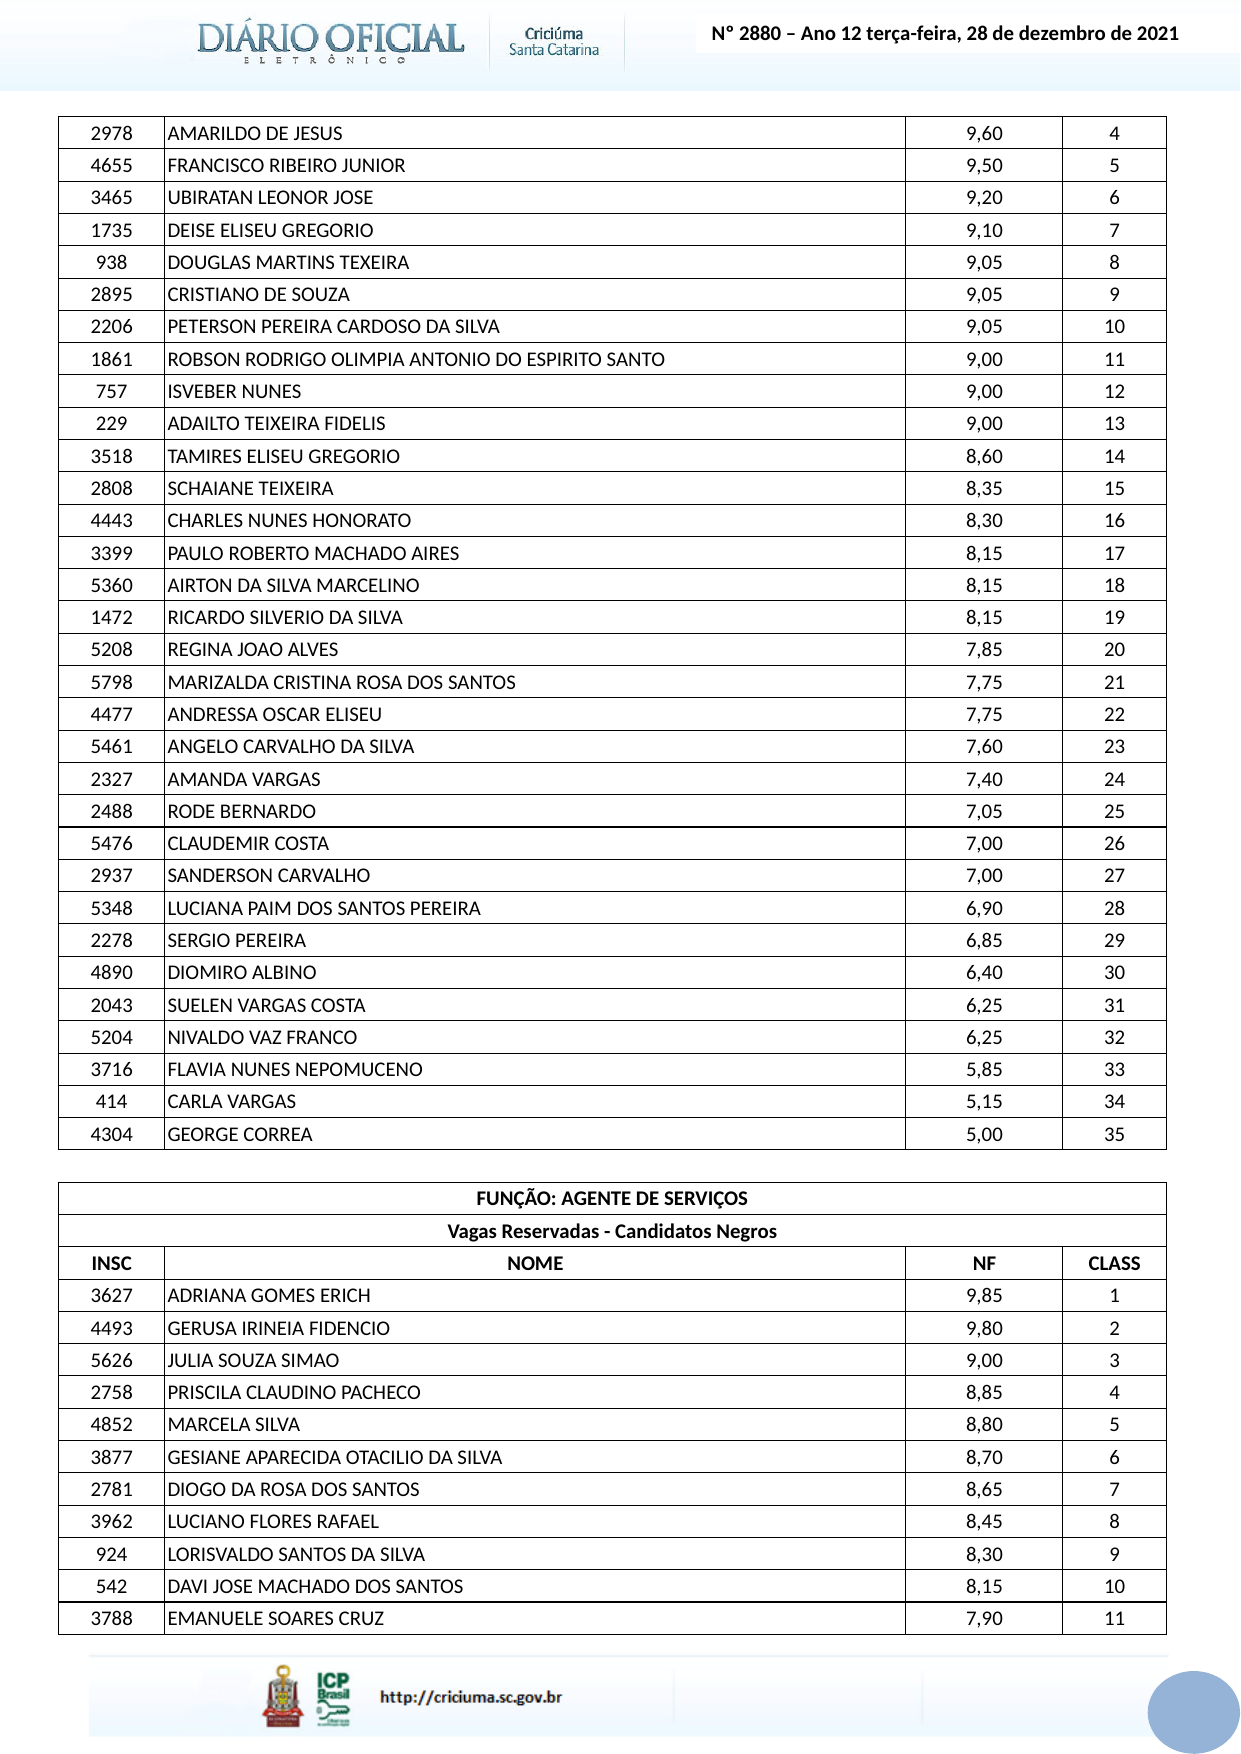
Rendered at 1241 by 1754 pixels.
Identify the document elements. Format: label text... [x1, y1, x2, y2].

table_cell 11 [1063, 343, 1166, 374]
table_cell 4493 [59, 1312, 164, 1343]
table_cell 19 [1063, 601, 1166, 633]
table_cell 28 [1063, 892, 1166, 923]
table_cell 8,35 [906, 472, 1062, 503]
table_cell [164, 1150, 1166, 1182]
table_cell 35 [1063, 1118, 1166, 1149]
table_cell 12 [1063, 375, 1166, 407]
table_cell 2043 [59, 989, 164, 1020]
table_cell 7,40 [906, 763, 1062, 794]
table_cell 9,05 [906, 246, 1062, 277]
table_cell 7,75 [906, 698, 1062, 729]
table_cell 7 [1063, 214, 1166, 245]
table_cell 3465 [59, 182, 164, 213]
table_cell NOME [165, 1247, 905, 1278]
table_cell 9,60 [906, 117, 1062, 148]
table_cell 3716 [59, 1054, 164, 1085]
table_cell 2 [1063, 1312, 1166, 1343]
table_cell [59, 1150, 164, 1182]
table_cell 7,85 [906, 634, 1062, 665]
table_cell 18 [1063, 569, 1166, 600]
table_cell 5626 [59, 1344, 164, 1375]
table_cell 1735 [59, 214, 164, 245]
table_cell 6 [1063, 1441, 1166, 1472]
table_cell LUCIANA PAIM DOS SANTOS PEREIRA [165, 892, 905, 923]
table_cell 13 [1063, 408, 1166, 439]
table_cell GESIANE APARECIDA OTACILIO DA SILVA [165, 1441, 905, 1472]
table_cell CARLA VARGAS [165, 1086, 905, 1117]
table_cell 8,30 [906, 505, 1062, 536]
table_cell 3627 [59, 1280, 164, 1311]
table_cell 2327 [59, 763, 164, 794]
table_cell 6,25 [906, 1021, 1062, 1052]
table_cell 8,15 [906, 537, 1062, 568]
table_cell LORISVALDO SANTOS DA SILVA [165, 1538, 905, 1569]
table_cell 3877 [59, 1441, 164, 1472]
table_cell 6,90 [906, 892, 1062, 923]
table_cell 9,00 [906, 375, 1062, 407]
table_cell ADAILTO TEIXEIRA FIDELIS [165, 408, 905, 439]
table_cell GERUSA IRINEIA FIDENCIO [165, 1312, 905, 1343]
table_cell 5 [1063, 149, 1166, 181]
table_cell 8,60 [906, 440, 1062, 471]
table_cell 3518 [59, 440, 164, 471]
table_cell REGINA JOAO ALVES [165, 634, 905, 665]
table_cell ROBSON RODRIGO OLIMPIA ANTONIO DO ESPIRITO SANTO [165, 343, 905, 374]
table_cell 7 [1063, 1473, 1166, 1504]
table_cell 5476 [59, 828, 164, 859]
table_cell 4443 [59, 505, 164, 536]
table_cell 5360 [59, 569, 164, 600]
table_cell 5,00 [906, 1118, 1062, 1149]
table_cell 8 [1063, 246, 1166, 277]
table_cell 9 [1063, 1538, 1166, 1569]
table_cell 20 [1063, 634, 1166, 665]
table_cell 4655 [59, 149, 164, 181]
table_cell 2937 [59, 860, 164, 891]
table_cell AMANDA VARGAS [165, 763, 905, 794]
table_cell 3962 [59, 1506, 164, 1537]
table_cell LUCIANO FLORES RAFAEL [165, 1506, 905, 1537]
table_cell 9,05 [906, 311, 1062, 342]
table_cell 5348 [59, 892, 164, 923]
table_cell CLASS [1063, 1247, 1166, 1278]
table_cell 29 [1063, 924, 1166, 956]
table_cell 229 [59, 408, 164, 439]
table_cell TAMIRES ELISEU GREGORIO [165, 440, 905, 471]
table_cell 2808 [59, 472, 164, 503]
table_cell 1861 [59, 343, 164, 374]
table_cell 3788 [59, 1603, 164, 1634]
table_cell 4890 [59, 957, 164, 988]
table_cell FRANCISCO RIBEIRO JUNIOR [165, 149, 905, 181]
table_cell 2278 [59, 924, 164, 956]
table_cell 924 [59, 1538, 164, 1569]
table_cell 10 [1063, 311, 1166, 342]
table_cell 8,15 [906, 1570, 1062, 1601]
table_cell 9 [1063, 279, 1166, 310]
table_cell 6,85 [906, 924, 1062, 956]
table_cell 2781 [59, 1473, 164, 1504]
table_cell 3399 [59, 537, 164, 568]
table_cell 7,05 [906, 795, 1062, 826]
table_cell CRISTIANO DE SOUZA [165, 279, 905, 310]
table_cell AIRTON DA SILVA MARCELINO [165, 569, 905, 600]
table_cell 16 [1063, 505, 1166, 536]
table_cell 9,00 [906, 343, 1062, 374]
table_cell PAULO ROBERTO MACHADO AIRES [165, 537, 905, 568]
table_cell NIVALDO VAZ FRANCO [165, 1021, 905, 1052]
table_cell 9,00 [906, 408, 1062, 439]
table_cell 10 [1063, 1570, 1166, 1601]
table_cell 4 [1063, 117, 1166, 148]
table_cell 9,80 [906, 1312, 1062, 1343]
table_cell 8 [1063, 1506, 1166, 1537]
table_cell CLAUDEMIR COSTA [165, 828, 905, 859]
table_cell 32 [1063, 1021, 1166, 1052]
table_cell 33 [1063, 1054, 1166, 1085]
table_cell DIOMIRO ALBINO [165, 957, 905, 988]
table_cell 6 [1063, 182, 1166, 213]
table_cell 26 [1063, 828, 1166, 859]
table_cell AMARILDO DE JESUS [165, 117, 905, 148]
table_cell 21 [1063, 666, 1166, 697]
table_cell GEORGE CORREA [165, 1118, 905, 1149]
table_cell FUNÇÃO: AGENTE DE SERVIÇOS [59, 1183, 1166, 1214]
table_cell 414 [59, 1086, 164, 1117]
table_cell 938 [59, 246, 164, 277]
table_cell FLAVIA NUNES NEPOMUCENO [165, 1054, 905, 1085]
table_cell 7,90 [906, 1603, 1062, 1634]
table_cell MARCELA SILVA [165, 1409, 905, 1440]
table_cell 5,85 [906, 1054, 1062, 1085]
table_cell 11 [1063, 1603, 1166, 1634]
table_cell 8,65 [906, 1473, 1062, 1504]
table_cell 9,00 [906, 1344, 1062, 1375]
table_cell 31 [1063, 989, 1166, 1020]
table_cell PETERSON PEREIRA CARDOSO DA SILVA [165, 311, 905, 342]
table_cell 1472 [59, 601, 164, 633]
table_cell 8,70 [906, 1441, 1062, 1472]
table_cell 24 [1063, 763, 1166, 794]
table_cell 8,45 [906, 1506, 1062, 1537]
table_cell 2978 [59, 117, 164, 148]
table_cell 5204 [59, 1021, 164, 1052]
table_cell 14 [1063, 440, 1166, 471]
table_cell 3 [1063, 1344, 1166, 1375]
table_cell 9,20 [906, 182, 1062, 213]
table_cell 9,05 [906, 279, 1062, 310]
table_cell NF [906, 1247, 1062, 1278]
table_cell 4304 [59, 1118, 164, 1149]
table_cell SUELEN VARGAS COSTA [165, 989, 905, 1020]
table_cell ADRIANA GOMES ERICH [165, 1280, 905, 1311]
table_cell Vagas Reservadas - Candidatos Negros [59, 1215, 1166, 1246]
table_cell 4477 [59, 698, 164, 729]
table_cell SANDERSON CARVALHO [165, 860, 905, 891]
table_cell CHARLES NUNES HONORATO [165, 505, 905, 536]
table_cell 5461 [59, 731, 164, 762]
table_cell 4 [1063, 1376, 1166, 1408]
table_cell 7,75 [906, 666, 1062, 697]
table_cell 4852 [59, 1409, 164, 1440]
table_cell 2206 [59, 311, 164, 342]
table_cell 5,15 [906, 1086, 1062, 1117]
table_cell DEISE ELISEU GREGORIO [165, 214, 905, 245]
table_cell 2488 [59, 795, 164, 826]
table_cell 30 [1063, 957, 1166, 988]
table_cell INSC [59, 1247, 164, 1278]
table_cell 5208 [59, 634, 164, 665]
table_cell 8,85 [906, 1376, 1062, 1408]
table_cell 17 [1063, 537, 1166, 568]
table_cell 8,80 [906, 1409, 1062, 1440]
table_cell 15 [1063, 472, 1166, 503]
table_cell DIOGO DA ROSA DOS SANTOS [165, 1473, 905, 1504]
table_cell 8,30 [906, 1538, 1062, 1569]
table_cell 5 [1063, 1409, 1166, 1440]
table_cell 9,85 [906, 1280, 1062, 1311]
table_cell EMANUELE SOARES CRUZ [165, 1603, 905, 1634]
table_cell 2895 [59, 279, 164, 310]
table_cell MARIZALDA CRISTINA ROSA DOS SANTOS [165, 666, 905, 697]
table_cell DOUGLAS MARTINS TEXEIRA [165, 246, 905, 277]
table_cell 34 [1063, 1086, 1166, 1117]
table_cell 23 [1063, 731, 1166, 762]
table_cell RODE BERNARDO [165, 795, 905, 826]
table_cell SCHAIANE TEIXEIRA [165, 472, 905, 503]
table_cell 8,15 [906, 569, 1062, 600]
table_cell UBIRATAN LEONOR JOSE [165, 182, 905, 213]
table_cell 8,15 [906, 601, 1062, 633]
table_cell 25 [1063, 795, 1166, 826]
table_cell ANGELO CARVALHO DA SILVA [165, 731, 905, 762]
table_cell 9,50 [906, 149, 1062, 181]
table_cell 542 [59, 1570, 164, 1601]
table_cell 7,60 [906, 731, 1062, 762]
table_cell 7,00 [906, 860, 1062, 891]
table_cell 6,25 [906, 989, 1062, 1020]
table_cell 22 [1063, 698, 1166, 729]
table_cell 7,00 [906, 828, 1062, 859]
table_cell 2758 [59, 1376, 164, 1408]
table_cell DAVI JOSE MACHADO DOS SANTOS [165, 1570, 905, 1601]
table_cell RICARDO SILVERIO DA SILVA [165, 601, 905, 633]
table_cell 1 [1063, 1280, 1166, 1311]
table_cell 27 [1063, 860, 1166, 891]
table_cell PRISCILA CLAUDINO PACHECO [165, 1376, 905, 1408]
table_cell 757 [59, 375, 164, 407]
table_cell 9,10 [906, 214, 1062, 245]
table_cell 6,40 [906, 957, 1062, 988]
table_cell ANDRESSA OSCAR ELISEU [165, 698, 905, 729]
table_cell 5798 [59, 666, 164, 697]
table_cell ISVEBER NUNES [165, 375, 905, 407]
table_cell JULIA SOUZA SIMAO [165, 1344, 905, 1375]
table_cell SERGIO PEREIRA [165, 924, 905, 956]
